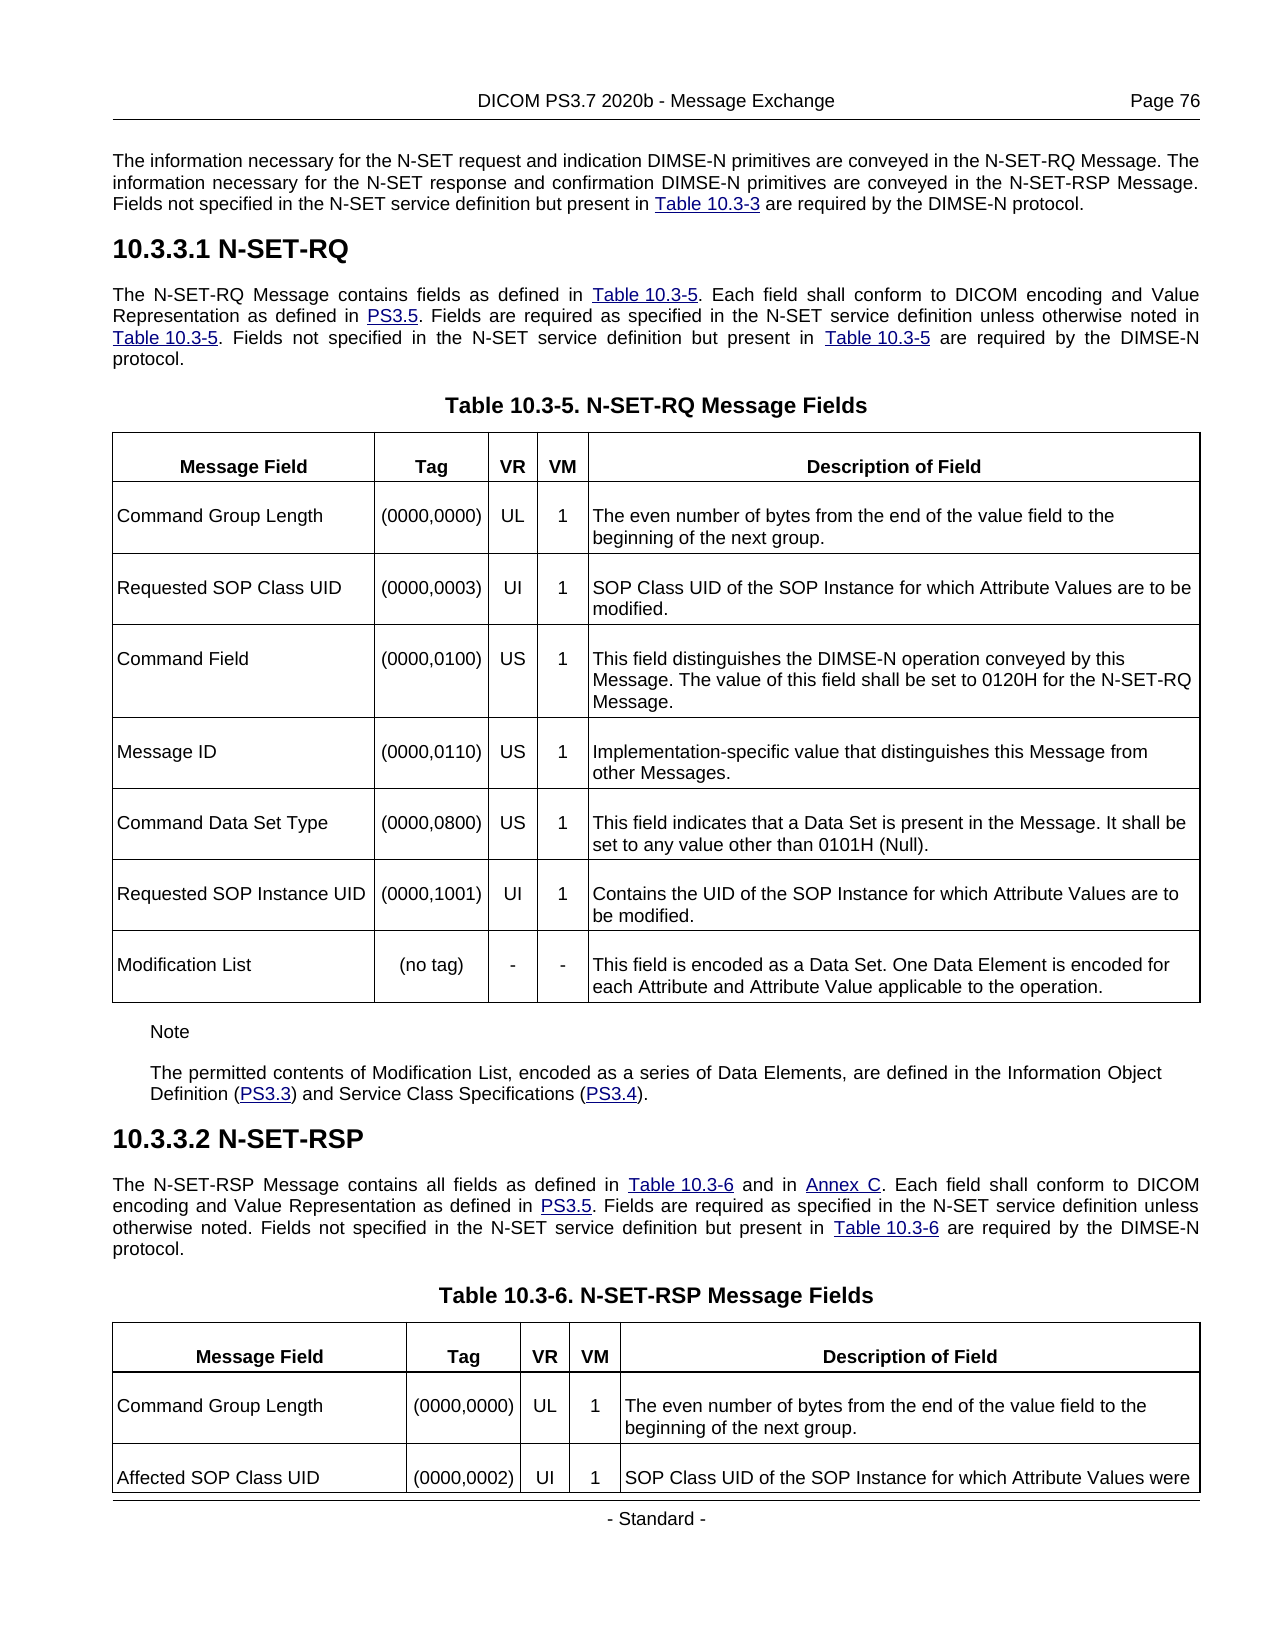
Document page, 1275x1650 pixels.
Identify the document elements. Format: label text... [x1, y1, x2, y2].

table_cell This field indicates that a Data Set is present in the Message. It shall be set to any value other than 0101H (Null). [589, 789, 1199, 859]
table_cell 1 [538, 860, 588, 930]
table_cell US [489, 789, 537, 859]
table_header VM [538, 433, 588, 481]
table_cell UI [521, 1444, 569, 1492]
table_cell SOP Class UID of the SOP Instance for which Attribute Values were [621, 1444, 1199, 1492]
table_cell Command Group Length [113, 482, 374, 552]
table_cell This field distinguishes the DIMSE-N operation conveyed by this Message. The value of this field shall be set to 0120H for the N-SET-RQ Message. [589, 625, 1199, 717]
table_cell Command Data Set Type [113, 789, 374, 859]
table_cell Modification List [113, 931, 374, 1002]
table_header Message Field [113, 433, 374, 481]
table_header VM [570, 1323, 620, 1371]
table_cell US [489, 718, 537, 788]
table_cell 1 [570, 1373, 620, 1443]
table_cell US [489, 625, 537, 717]
table_cell The even number of bytes from the end of the value field to the beginning of the next group. [589, 482, 1199, 552]
text The permitted contents of Modification List, encoded as a series of Data Elements, are defined in the Information Object Definition (PS3.3) and Service Class Specifications (PS3.4). [150, 1062, 1162, 1105]
table_cell - [489, 931, 537, 1002]
table_header Tag [407, 1323, 520, 1371]
table_cell 1 [538, 718, 588, 788]
text Table 10.3-5. N-SET-RQ Message Fields [112, 392, 1200, 418]
text Table 10.3-6. N-SET-RSP Message Fields [112, 1282, 1200, 1308]
table_cell The even number of bytes from the end of the value field to the beginning of the next group. [621, 1373, 1199, 1443]
table_cell 1 [538, 789, 588, 859]
table_cell Requested SOP Class UID [113, 554, 374, 624]
table_cell Command Group Length [113, 1373, 406, 1443]
table_header Description of Field [589, 433, 1199, 481]
table_cell (0000,0800) [375, 789, 488, 859]
table_cell Implementation-specific value that distinguishes this Message from other Messages. [589, 718, 1199, 788]
table_header VR [489, 433, 537, 481]
table_cell (0000,0000) [407, 1373, 520, 1443]
text The N-SET-RSP Message contains all fields as defined in Table 10.3-6 and in Annex C. Each field shall conform to DICOM encoding and Value Representation as defined in PS3.5. Fields are required as specified in the N-SET service definition unless otherwise noted. Fields not specified in the N-SET service definition but present in Table 10.3-6 are required by the DIMSE-N protocol. [112, 1173, 1200, 1260]
text The N-SET-RQ Message contains fields as defined in Table 10.3-5. Each field shall conform to DICOM encoding and Value Representation as defined in PS3.5. Fields are required as specified in the N-SET service definition unless otherwise noted in Table 10.3-5. Fields not specified in the N-SET service definition but present in Table 10.3-5 are required by the DIMSE-N protocol. [112, 283, 1200, 370]
table_cell (no tag) [375, 931, 488, 1002]
text Note [150, 1021, 1162, 1043]
table_cell 1 [538, 554, 588, 624]
table_cell Message ID [113, 718, 374, 788]
text 10.3.3.2 N-SET-RSP [112, 1123, 1200, 1155]
table_header Message Field [113, 1323, 406, 1371]
table_cell 1 [570, 1444, 620, 1492]
table_cell Requested SOP Instance UID [113, 860, 374, 930]
table_cell SOP Class UID of the SOP Instance for which Attribute Values are to be modified. [589, 554, 1199, 624]
table_cell (0000,0000) [375, 482, 488, 552]
table_cell UI [489, 554, 537, 624]
table_cell (0000,0002) [407, 1444, 520, 1492]
table_cell UL [521, 1373, 569, 1443]
table_header VR [521, 1323, 569, 1371]
table_cell UL [489, 482, 537, 552]
table_cell (0000,0100) [375, 625, 488, 717]
table_cell (0000,0003) [375, 554, 488, 624]
table_cell 1 [538, 482, 588, 552]
table_cell Contains the UID of the SOP Instance for which Attribute Values are to be modified. [589, 860, 1199, 930]
table_cell - [538, 931, 588, 1002]
table_cell UI [489, 860, 537, 930]
table_cell 1 [538, 625, 588, 717]
text The information necessary for the N-SET request and indication DIMSE-N primitives are conveyed in the N-SET-RQ Message. The information necessary for the N-SET response and confirmation DIMSE-N primitives are conveyed in the N-SET-RSP Message. Fields not specified in the N-SET service definition but present in Table 10.3-3 are required by the DIMSE-N protocol. [112, 150, 1200, 215]
table_header Description of Field [621, 1323, 1199, 1371]
table_header Tag [375, 433, 488, 481]
text 10.3.3.1 N-SET-RQ [112, 233, 1200, 265]
table_cell This field is encoded as a Data Set. One Data Element is encoded for each Attribute and Attribute Value applicable to the operation. [589, 931, 1199, 1002]
table_cell Command Field [113, 625, 374, 717]
table_cell (0000,0110) [375, 718, 488, 788]
table_cell (0000,1001) [375, 860, 488, 930]
table_cell Affected SOP Class UID [113, 1444, 406, 1492]
